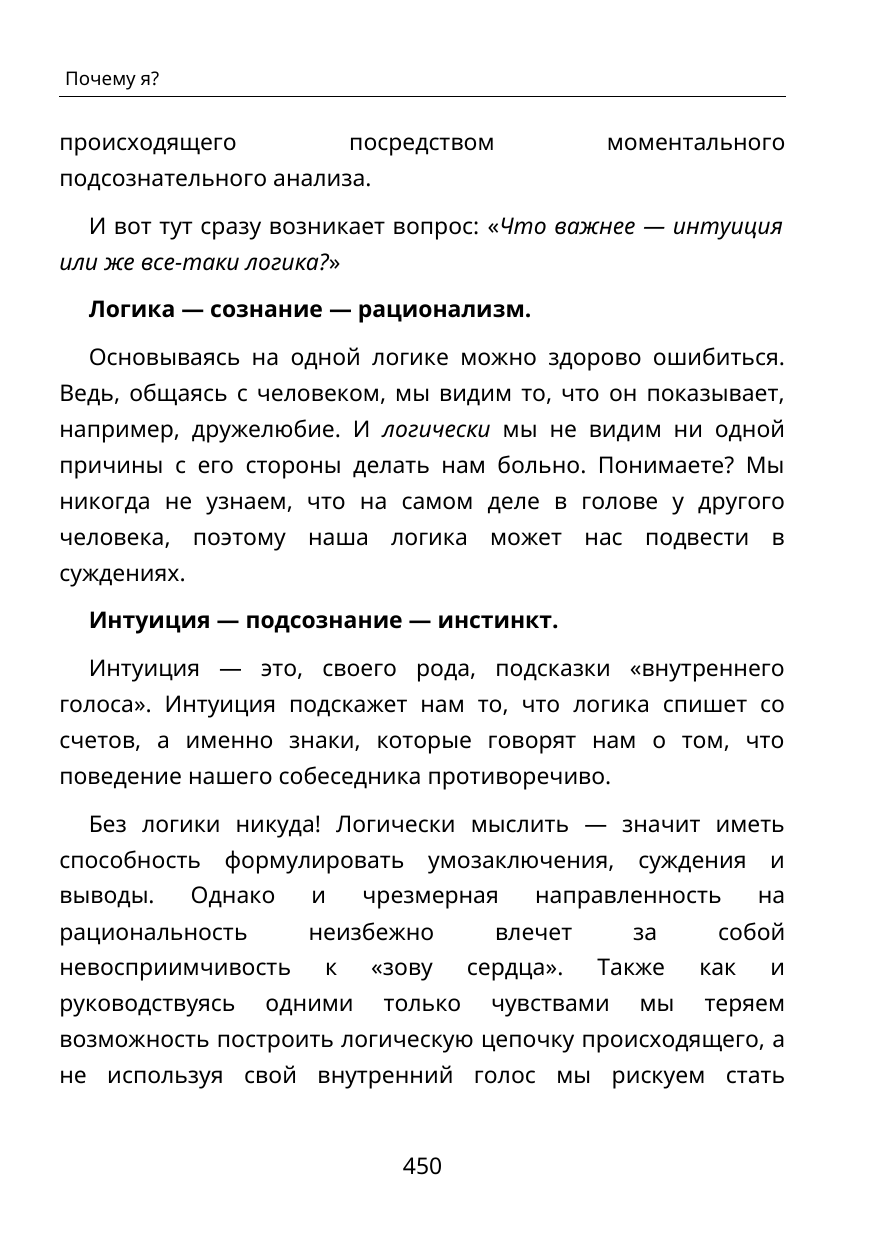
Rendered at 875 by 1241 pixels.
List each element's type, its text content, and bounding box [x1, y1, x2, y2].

text Основываясь на одной логике можно здорово ошибиться. Ведь, общаясь с человеком, мы видим то, что он показывает, например, дружелюбие. И логически мы не видим ни одной причины с его стороны делать нам больно. Понимаете? Мы никогда не узнаем, что на самом деле в голове у другого человека, поэтому наша логика может нас подвести в суждениях. [59, 341, 786, 588]
text Интуиция — это, своего рода, подсказки «внутреннего голоса». Интуиция подскажет нам то, что логика спишет со счетов, а именно знаки, которые говорят нам о том, что поведение нашего собеседника противоречиво. [59, 652, 786, 791]
text Интуиция — подсознание — инстинкт. [59, 604, 786, 636]
text Логика — сознание — рационализм. [59, 293, 786, 324]
text И вот тут сразу возникает вопрос: «Что важнее — интуиция или же все-таки логика?» [59, 210, 786, 277]
text происходящего посредством моментального подсознательного анализа. [59, 126, 786, 193]
text Без логики никуда! Логически мыслить — значит иметь способность формулировать умозаключения, суждения и выводы. Однако и чрезмерная направленность на рациональность неизбежно влечет за собой невосприимчивость к «зову сердца». Также как и руководствуясь одними только чувствами мы теряем возможность построить логическую цепочку происходящего, а не используя свой внутренний голос мы рискуем стать [59, 808, 786, 1090]
